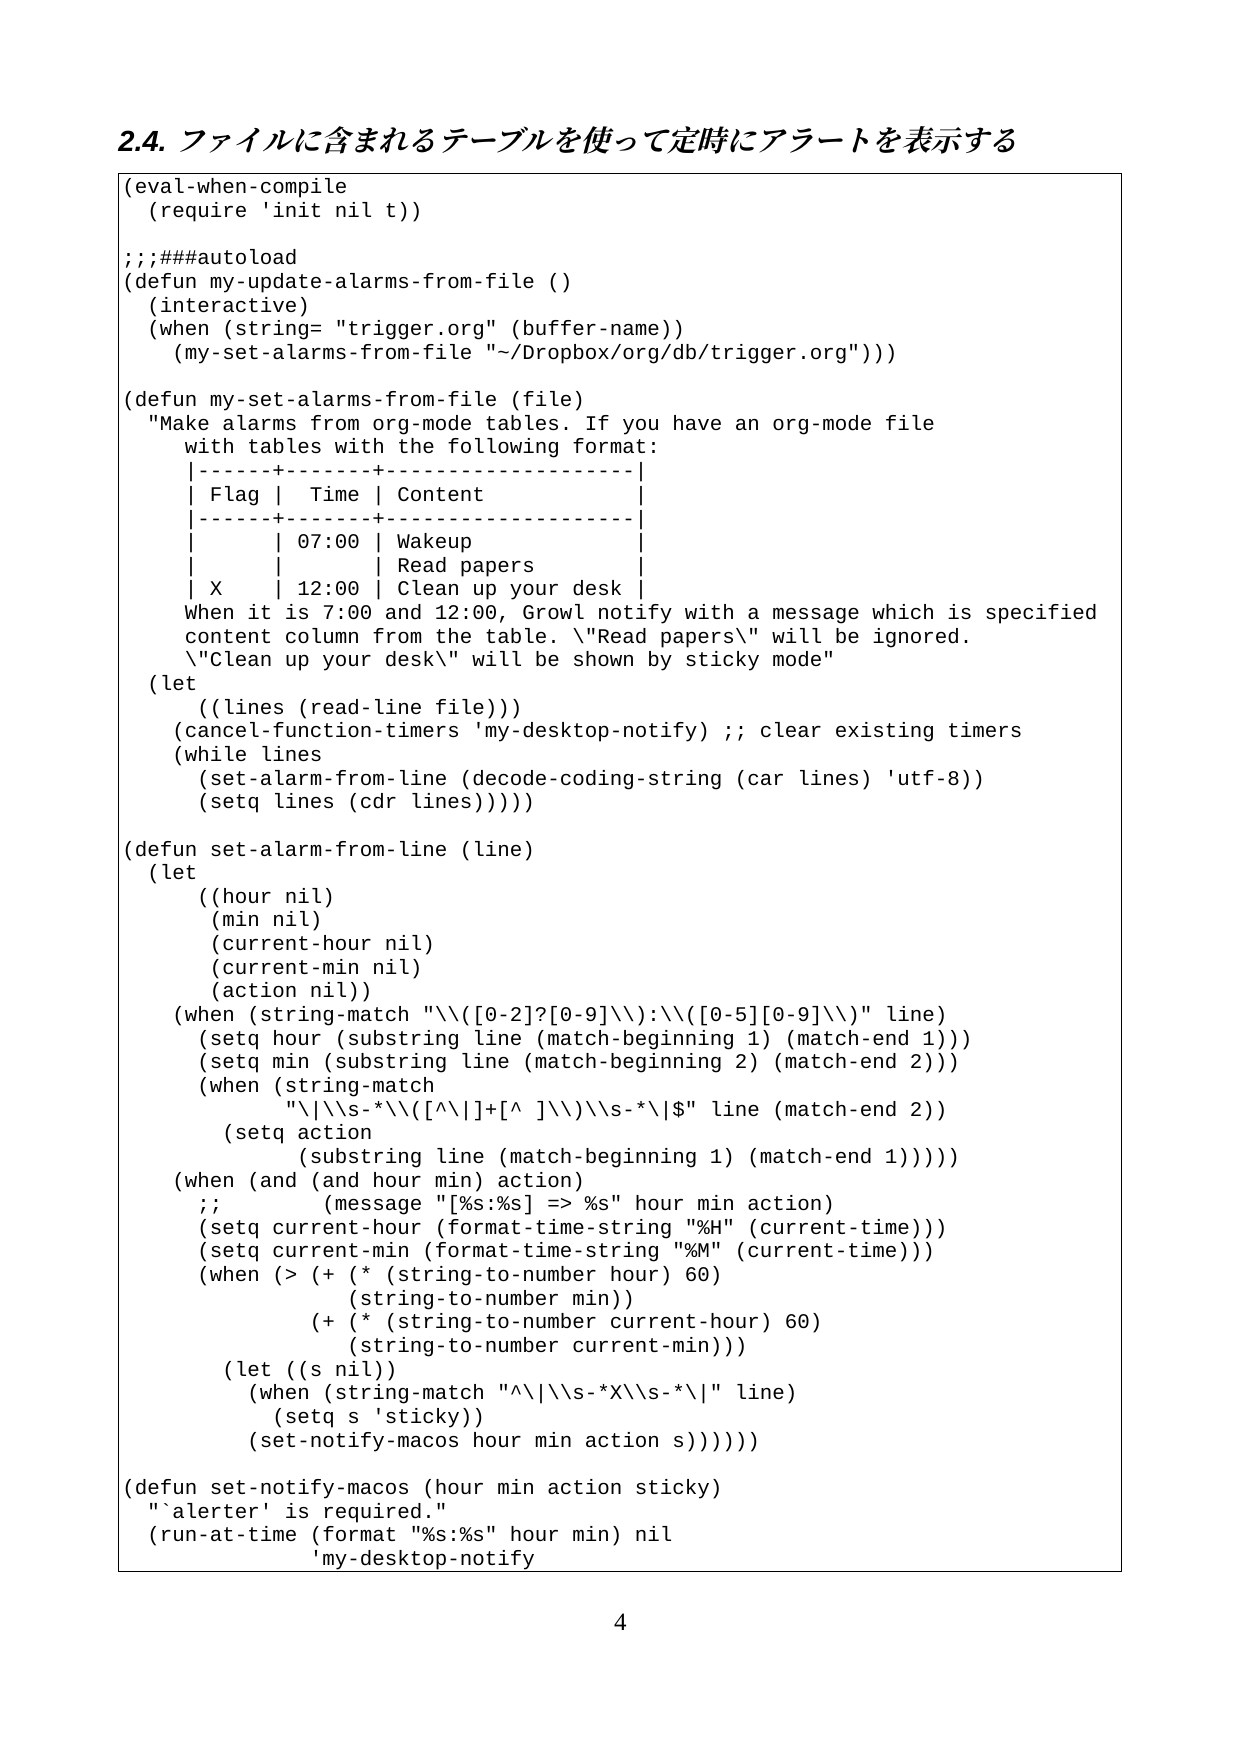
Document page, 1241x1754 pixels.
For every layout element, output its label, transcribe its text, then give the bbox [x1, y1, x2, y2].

text ;; (message "[%s:%s] => %s" hour min action) [119, 1189, 1121, 1213]
text (when (string-match "^\|\\s-*X\\s-*\|" line) [119, 1378, 1121, 1402]
text ((hour nil) [119, 882, 1121, 906]
text (eval-when-compile [119, 174, 1121, 196]
text "`alerter' is required." [119, 1497, 1121, 1520]
text (setq current-min (format-time-string "%M" (current-time))) [119, 1237, 1121, 1260]
text (min nil) [119, 906, 1121, 929]
text | | | Read papers | [119, 551, 1121, 574]
text | Flag | Time | Content | [119, 480, 1121, 503]
text (my-set-alarms-from-file "~/Dropbox/org/db/trigger.org"))) [119, 338, 1121, 362]
text (when (string-match [119, 1071, 1121, 1095]
text (set-notify-macos hour min action s)))))) [119, 1426, 1121, 1449]
text (let ((s nil)) [119, 1355, 1121, 1378]
text ;;;###autoload [119, 243, 1121, 267]
text (while lines [119, 740, 1121, 764]
text When it is 7:00 and 12:00, Growl notify with a message which is specified [119, 598, 1121, 622]
text | X | 12:00 | Clean up your desk | [119, 574, 1121, 598]
text (when (string= "trigger.org" (buffer-name)) [119, 314, 1121, 338]
text (current-hour nil) [119, 929, 1121, 953]
text (let [119, 669, 1121, 693]
text (current-min nil) [119, 953, 1121, 976]
text (require 'init nil t)) [119, 196, 1121, 220]
text (setq hour (substring line (match-beginning 1) (match-end 1))) [119, 1024, 1121, 1047]
text 'my-desktop-notify [119, 1544, 1121, 1571]
text (defun my-set-alarms-from-file (file) [119, 385, 1121, 409]
text (setq lines (cdr lines))))) [119, 787, 1121, 811]
text (cancel-function-timers 'my-desktop-notify) ;; clear existing timers [119, 716, 1121, 740]
text | | 07:00 | Wakeup | [119, 527, 1121, 551]
text (setq min (substring line (match-beginning 2) (match-end 2))) [119, 1047, 1121, 1071]
text (interactive) [119, 291, 1121, 314]
text (when (> (+ (* (string-to-number hour) 60) [119, 1260, 1121, 1284]
text "Make alarms from org-mode tables. If you have an org-mode file [119, 409, 1121, 433]
text (when (and (and hour min) action) [119, 1166, 1121, 1189]
text (setq s 'sticky)) [119, 1402, 1121, 1426]
text content column from the table. \"Read papers\" will be ignored. [119, 622, 1121, 645]
text (defun my-update-alarms-from-file () [119, 267, 1121, 291]
text \"Clean up your desk\" will be shown by sticky mode" [119, 645, 1121, 669]
text |------+-------+--------------------| [119, 456, 1121, 480]
text (defun set-alarm-from-line (line) [119, 834, 1121, 858]
text (string-to-number current-min))) [119, 1331, 1121, 1355]
text with tables with the following format: [119, 433, 1121, 456]
text (when (string-match "\\([0-2]?[0-9]\\):\\([0-5][0-9]\\)" line) [119, 1000, 1121, 1024]
text ((lines (read-line file))) [119, 693, 1121, 716]
text (+ (* (string-to-number current-hour) 60) [119, 1307, 1121, 1331]
text (string-to-number min)) [119, 1284, 1121, 1307]
text "\|\\s-*\\([^\|]+[^ ]\\)\\s-*\|$" line (match-end 2)) [119, 1095, 1121, 1118]
text (run-at-time (format "%s:%s" hour min) nil [119, 1520, 1121, 1544]
text (action nil)) [119, 976, 1121, 1000]
subtitle ファイルに含まれるテーブルを使って定時にアラートを表示する [118, 118, 1122, 160]
text (defun set-notify-macos (hour min action sticky) [119, 1473, 1121, 1497]
text (substring line (match-beginning 1) (match-end 1))))) [119, 1142, 1121, 1166]
text (set-alarm-from-line (decode-coding-string (car lines) 'utf-8)) [119, 764, 1121, 787]
text (setq current-hour (format-time-string "%H" (current-time))) [119, 1213, 1121, 1237]
text |------+-------+--------------------| [119, 503, 1121, 527]
text (let [119, 858, 1121, 882]
text (setq action [119, 1118, 1121, 1142]
